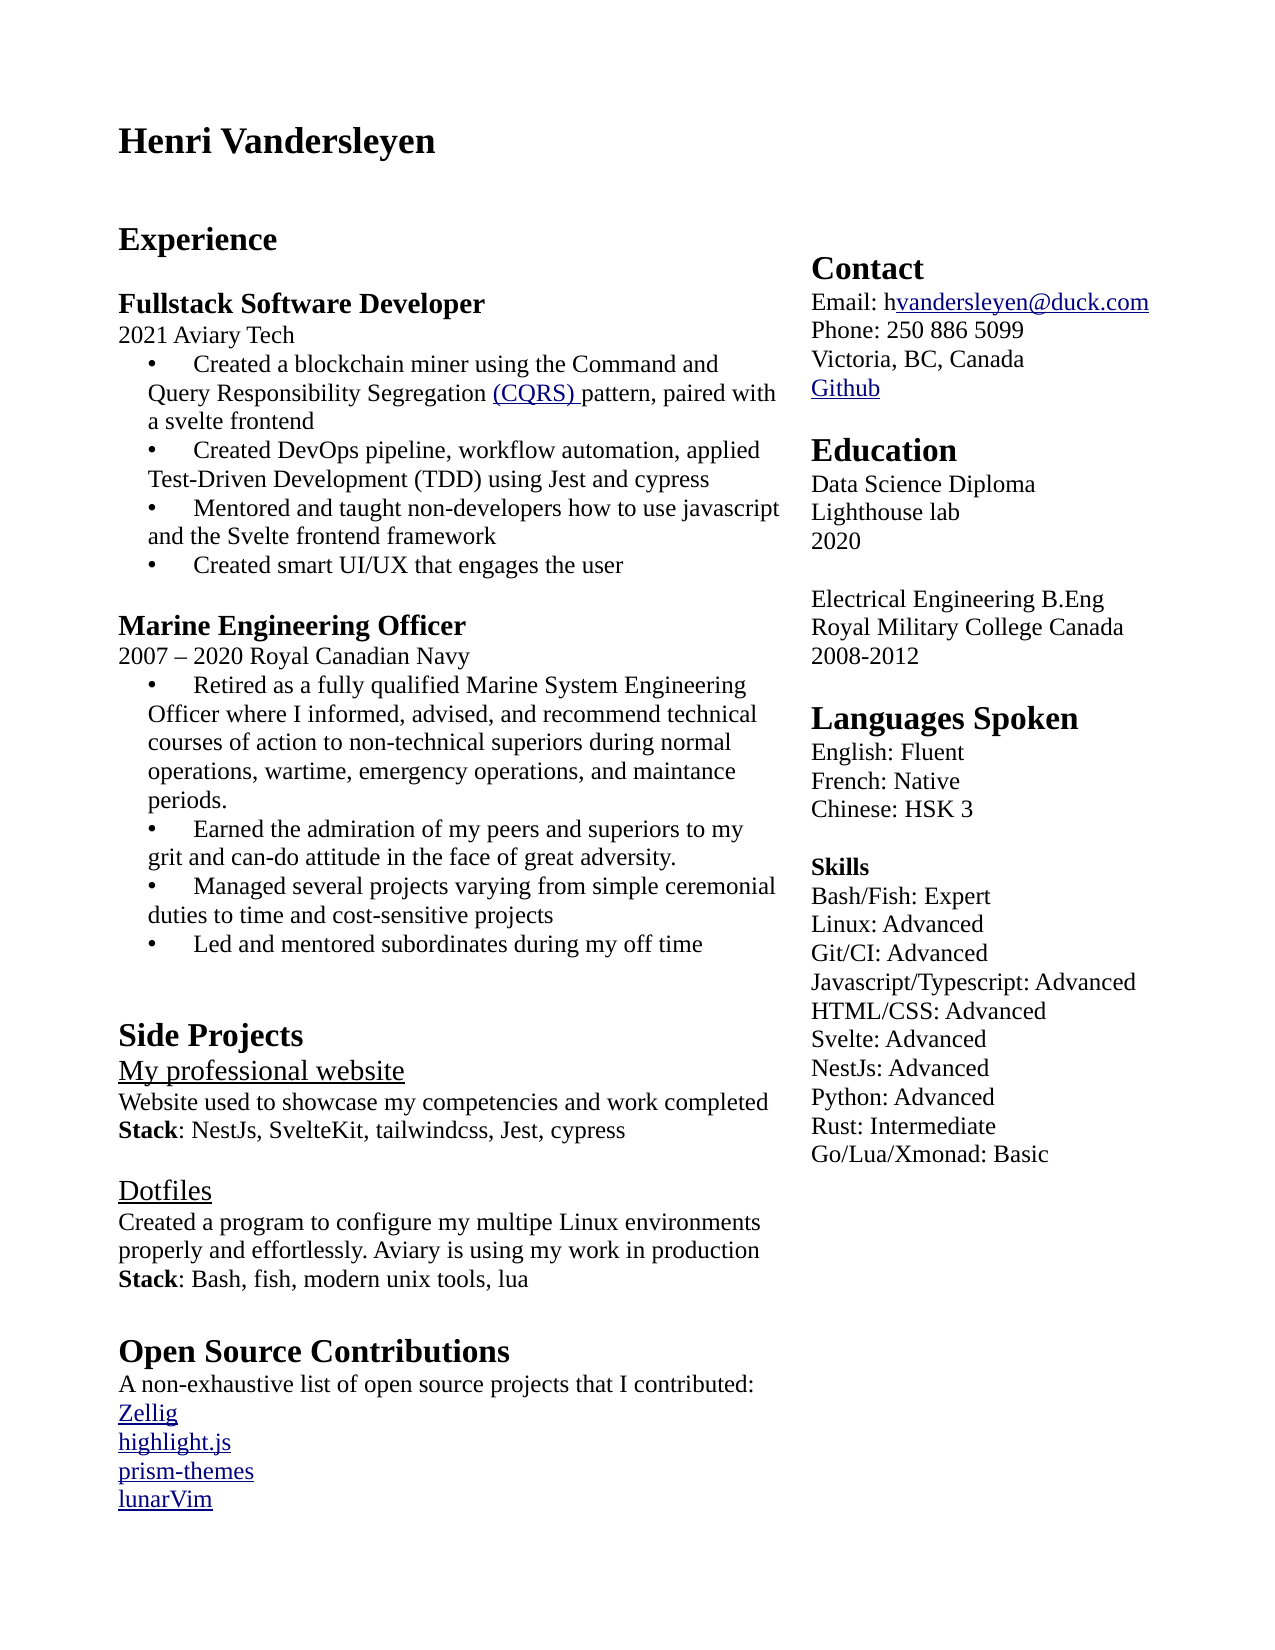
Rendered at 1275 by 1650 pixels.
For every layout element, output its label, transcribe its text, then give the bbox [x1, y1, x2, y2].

text Marine Engineering Officer [118, 608, 781, 641]
text 2008-2012 [811, 641, 1157, 670]
text Skills [811, 852, 1157, 881]
text Zellig [118, 1398, 781, 1427]
text Lighthouse lab [811, 497, 1157, 526]
text Electrical Engineering B.Eng [811, 584, 1157, 612]
text Side Projects [118, 986, 781, 1053]
list Retired as a fully qualified Marine System Engineering Officer where I informed, advised, and recommend technical courses of action to non-technical superiors during normal operations, wartime, emergency operations, and maintance periods. [148, 670, 781, 814]
text Website used to showcase my competencies and work completed [118, 1087, 781, 1116]
text Linux: Advanced [811, 909, 1157, 938]
text Rust: Intermediate [811, 1111, 1157, 1139]
text Go/Lua/Xmonad: Basic [811, 1139, 1157, 1168]
text Phone: 250 886 5099 [811, 315, 1157, 344]
text 2020 [811, 526, 1157, 555]
text Victoria, BC, Canada [811, 344, 1157, 373]
list Created smart UI/UX that engages the user [148, 550, 781, 579]
text Open Source Contributions [118, 1331, 781, 1369]
text Svelte: Advanced [811, 1024, 1157, 1053]
text prism-themes [118, 1456, 781, 1484]
text NestJs: Advanced [811, 1053, 1157, 1082]
text Dotfiles [118, 1173, 781, 1207]
text Fullstack Software Developer [118, 287, 781, 320]
text French: Native [811, 766, 1157, 794]
text Experience [118, 219, 781, 258]
list Created DevOps pipeline, workflow automation, applied Test-Driven Development (TDD) using Jest and cypress [148, 435, 781, 493]
text 2007 – 2020 Royal Canadian Navy [118, 641, 781, 670]
text Git/CI: Advanced [811, 938, 1157, 967]
text Royal Military College Canada [811, 612, 1157, 641]
text 2021 Aviary Tech [118, 320, 781, 349]
list Led and mentored subordinates during my off time [148, 929, 781, 957]
text Languages Spoken [811, 699, 1157, 737]
list Created a blockchain miner using the Command and Query Responsibility Segregation (CQRS) pattern, paired with a svelte frontend [148, 349, 781, 435]
text A non-exhaustive list of open source projects that I contributed: [118, 1369, 781, 1398]
text Javascript/Typescript: Advanced [811, 967, 1157, 996]
list Mentored and taught non-developers how to use javascript and the Svelte frontend framework [148, 493, 781, 550]
text Email: hvandersleyen@duck.com [811, 287, 1157, 315]
list Managed several projects varying from simple ceremonial duties to time and cost-sensitive projects [148, 871, 781, 929]
text Chinese: HSK 3 [811, 794, 1157, 823]
text Stack: Bash, fish, modern unix tools, lua [118, 1264, 781, 1293]
text Education [811, 430, 1157, 469]
text Bash/Fish: Expert [811, 881, 1157, 909]
text Python: Advanced [811, 1082, 1157, 1111]
text HTML/CSS: Advanced [811, 996, 1157, 1024]
text Stack: NestJs, SvelteKit, tailwindcss, Jest, cypress [118, 1116, 781, 1144]
text English: Fluent [811, 737, 1157, 766]
text Created a program to configure my multipe Linux environments properly and effortlessly. Aviary is using my work in production [118, 1207, 781, 1264]
text My professional website [118, 1053, 781, 1087]
list Earned the admiration of my peers and superiors to my grit and can-do attitude in the face of great adversity. [148, 814, 781, 871]
text Data Science Diploma [811, 469, 1157, 497]
text lunarVim [118, 1484, 781, 1513]
text highlight.js [118, 1427, 781, 1456]
text Contact [811, 248, 1157, 287]
text Github [811, 373, 1157, 402]
